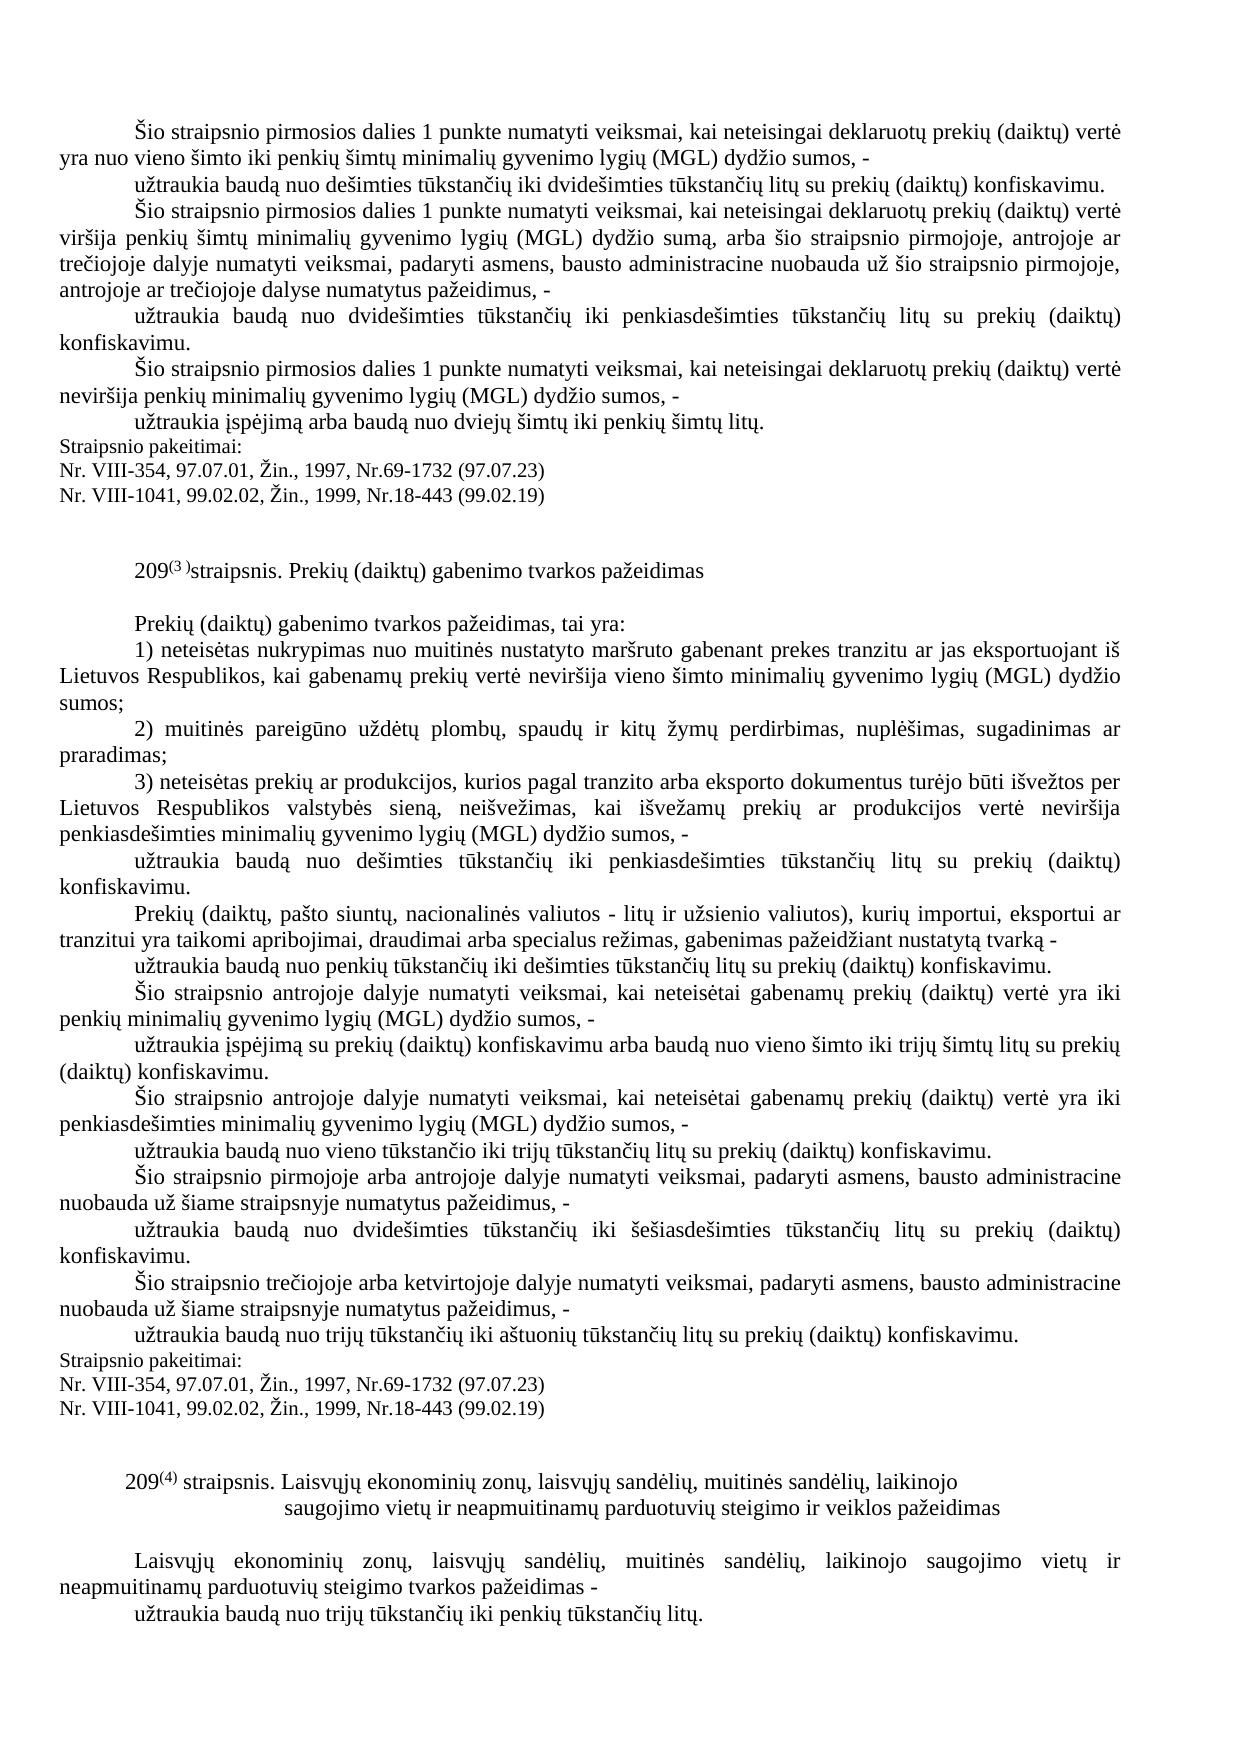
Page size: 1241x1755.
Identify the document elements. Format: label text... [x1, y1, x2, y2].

text Prekių (daiktų) gabenimo tvarkos pažeidimas, tai yra: [59, 610, 1122, 636]
text saugojimo vietų ir neapmuitinamų parduotuvių steigimo ir veiklos pažeidimas [284, 1494, 1122, 1521]
text 1) neteisėtas nukrypimas nuo muitinės nustatyto maršruto gabenant prekes tranzitu ar jas eksportuojant iš Lietuvos Respublikos, kai gabenamų prekių vertė neviršija vieno šimto minimalių gyvenimo lygių (MGL) dydžio sumos; [59, 636, 1122, 715]
text užtraukia baudą nuo vieno tūkstančio iki trijų tūkstančių litų su prekių (daiktų) konfiskavimu. [59, 1137, 1122, 1163]
text Šio straipsnio antrojoje dalyje numatyti veiksmai, kai neteisėtai gabenamų prekių (daiktų) vertė yra iki penkių minimalių gyvenimo lygių (MGL) dydžio sumos, - [59, 979, 1122, 1031]
text Prekių (daiktų, pašto siuntų, nacionalinės valiutos - litų ir užsienio valiutos), kurių importui, eksportui ar tranzitui yra taikomi apribojimai, draudimai arba specialus režimas, gabenimas pažeidžiant nustatytą tvarką - [59, 899, 1122, 952]
text Šio straipsnio antrojoje dalyje numatyti veiksmai, kai neteisėtai gabenamų prekių (daiktų) vertė yra iki penkiasdešimties minimalių gyvenimo lygių (MGL) dydžio sumos, - [59, 1084, 1122, 1137]
text Nr. VIII-1041, 99.02.02, Žin., 1999, Nr.18-443 (99.02.19) [59, 482, 1122, 507]
text užtraukia baudą nuo dešimties tūkstančių iki penkiasdešimties tūkstančių litų su prekių (daiktų) konfiskavimu. [59, 847, 1122, 899]
text užtraukia baudą nuo penkių tūkstančių iki dešimties tūkstančių litų su prekių (daiktų) konfiskavimu. [59, 952, 1122, 979]
text Šio straipsnio pirmosios dalies 1 punkte numatyti veiksmai, kai neteisingai deklaruotų prekių (daiktų) vertė yra nuo vieno šimto iki penkių šimtų minimalių gyvenimo lygių (MGL) dydžio sumos, - [59, 118, 1122, 171]
text užtraukia baudą nuo trijų tūkstančių iki penkių tūkstančių litų. [59, 1600, 1122, 1626]
text Straipsnio pakeitimai: [59, 1348, 1122, 1372]
text užtraukia baudą nuo dešimties tūkstančių iki dvidešimties tūkstančių litų su prekių (daiktų) konfiskavimu. [59, 171, 1122, 197]
text užtraukia baudą nuo dvidešimties tūkstančių iki penkiasdešimties tūkstančių litų su prekių (daiktų) konfiskavimu. [59, 303, 1122, 355]
text Šio straipsnio trečiojoje arba ketvirtojoje dalyje numatyti veiksmai, padaryti asmens, bausto administracine nuobauda už šiame straipsnyje numatytus pažeidimus, - [59, 1268, 1122, 1321]
text Straipsnio pakeitimai: [59, 434, 1122, 458]
text 209(3 )straipsnis. Prekių (daiktų) gabenimo tvarkos pažeidimas [59, 557, 1122, 583]
text Nr. VIII-1041, 99.02.02, Žin., 1999, Nr.18-443 (99.02.19) [59, 1396, 1122, 1420]
text Nr. VIII-354, 97.07.01, Žin., 1997, Nr.69-1732 (97.07.23) [59, 458, 1122, 482]
text Šio straipsnio pirmosios dalies 1 punkte numatyti veiksmai, kai neteisingai deklaruotų prekių (daiktų) vertė viršija penkių šimtų minimalių gyvenimo lygių (MGL) dydžio sumą, arba šio straipsnio pirmojoje, antrojoje ar trečiojoje dalyje numatyti veiksmai, padaryti asmens, bausto administracine nuobauda už šio straipsnio pirmojoje, antrojoje ar trečiojoje dalyse numatytus pažeidimus, - [59, 197, 1122, 303]
text Nr. VIII-354, 97.07.01, Žin., 1997, Nr.69-1732 (97.07.23) [59, 1372, 1122, 1396]
text 2) muitinės pareigūno uždėtų plombų, spaudų ir kitų žymų perdirbimas, nuplėšimas, sugadinimas ar praradimas; [59, 715, 1122, 768]
text 209(4) straipsnis. Laisvųjų ekonominių zonų, laisvųjų sandėlių, muitinės sandėlių, laikinojo [125, 1468, 1122, 1494]
text užtraukia įspėjimą su prekių (daiktų) konfiskavimu arba baudą nuo vieno šimto iki trijų šimtų litų su prekių (daiktų) konfiskavimu. [59, 1031, 1122, 1084]
text 3) neteisėtas prekių ar produkcijos, kurios pagal tranzito arba eksporto dokumentus turėjo būti išvežtos per Lietuvos Respublikos valstybės sieną, neišvežimas, kai išvežamų prekių ar produkcijos vertė neviršija penkiasdešimties minimalių gyvenimo lygių (MGL) dydžio sumos, - [59, 768, 1122, 847]
text Šio straipsnio pirmojoje arba antrojoje dalyje numatyti veiksmai, padaryti asmens, bausto administracine nuobauda už šiame straipsnyje numatytus pažeidimus, - [59, 1163, 1122, 1216]
text užtraukia baudą nuo trijų tūkstančių iki aštuonių tūkstančių litų su prekių (daiktų) konfiskavimu. [59, 1321, 1122, 1348]
text Šio straipsnio pirmosios dalies 1 punkte numatyti veiksmai, kai neteisingai deklaruotų prekių (daiktų) vertė neviršija penkių minimalių gyvenimo lygių (MGL) dydžio sumos, - [59, 355, 1122, 408]
text užtraukia įspėjimą arba baudą nuo dviejų šimtų iki penkių šimtų litų. [59, 408, 1122, 434]
text Laisvųjų ekonominių zonų, laisvųjų sandėlių, muitinės sandėlių, laikinojo saugojimo vietų ir neapmuitinamų parduotuvių steigimo tvarkos pažeidimas - [59, 1547, 1122, 1600]
text užtraukia baudą nuo dvidešimties tūkstančių iki šešiasdešimties tūkstančių litų su prekių (daiktų) konfiskavimu. [59, 1216, 1122, 1268]
